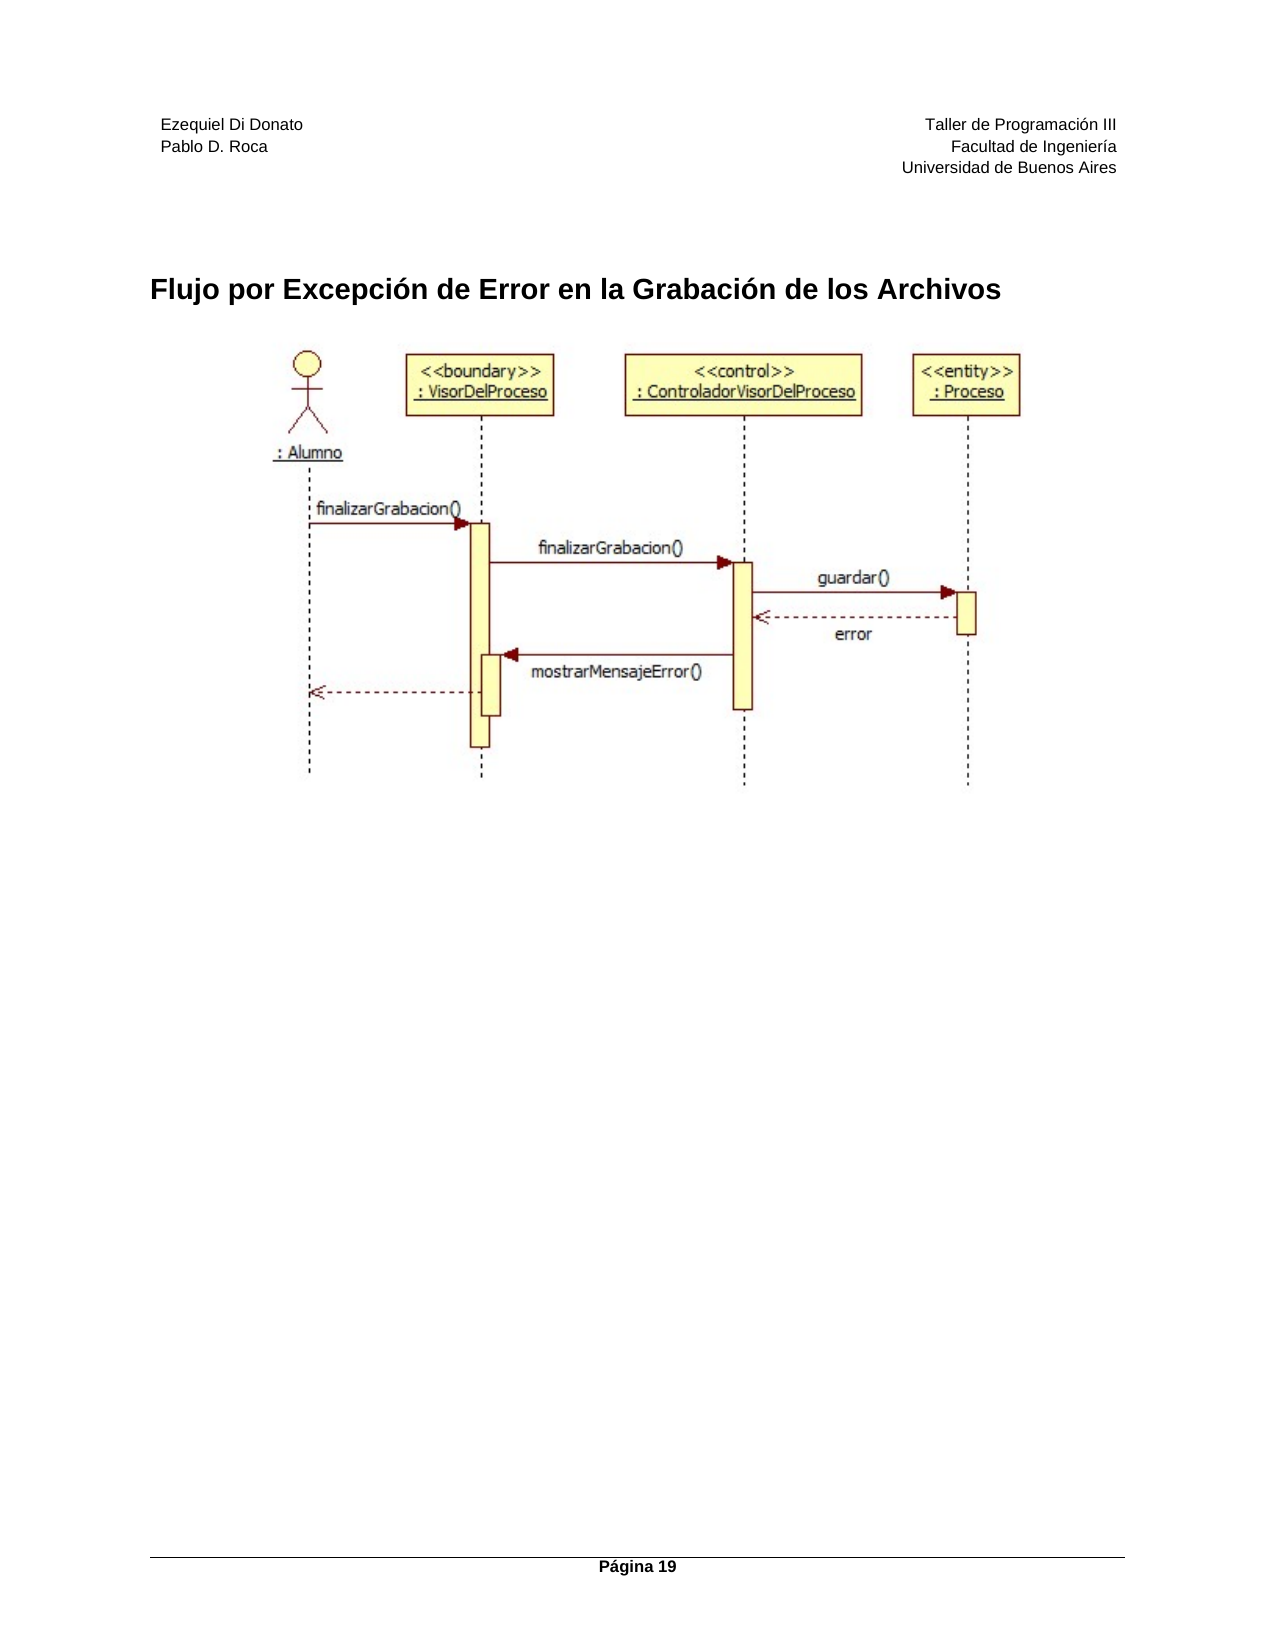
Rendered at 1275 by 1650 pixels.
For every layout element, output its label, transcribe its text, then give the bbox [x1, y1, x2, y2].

subtitle Flujo por Excepción de Error en la Grabación de los Archivos [150, 273, 1125, 305]
picture [223, 318, 1052, 817]
